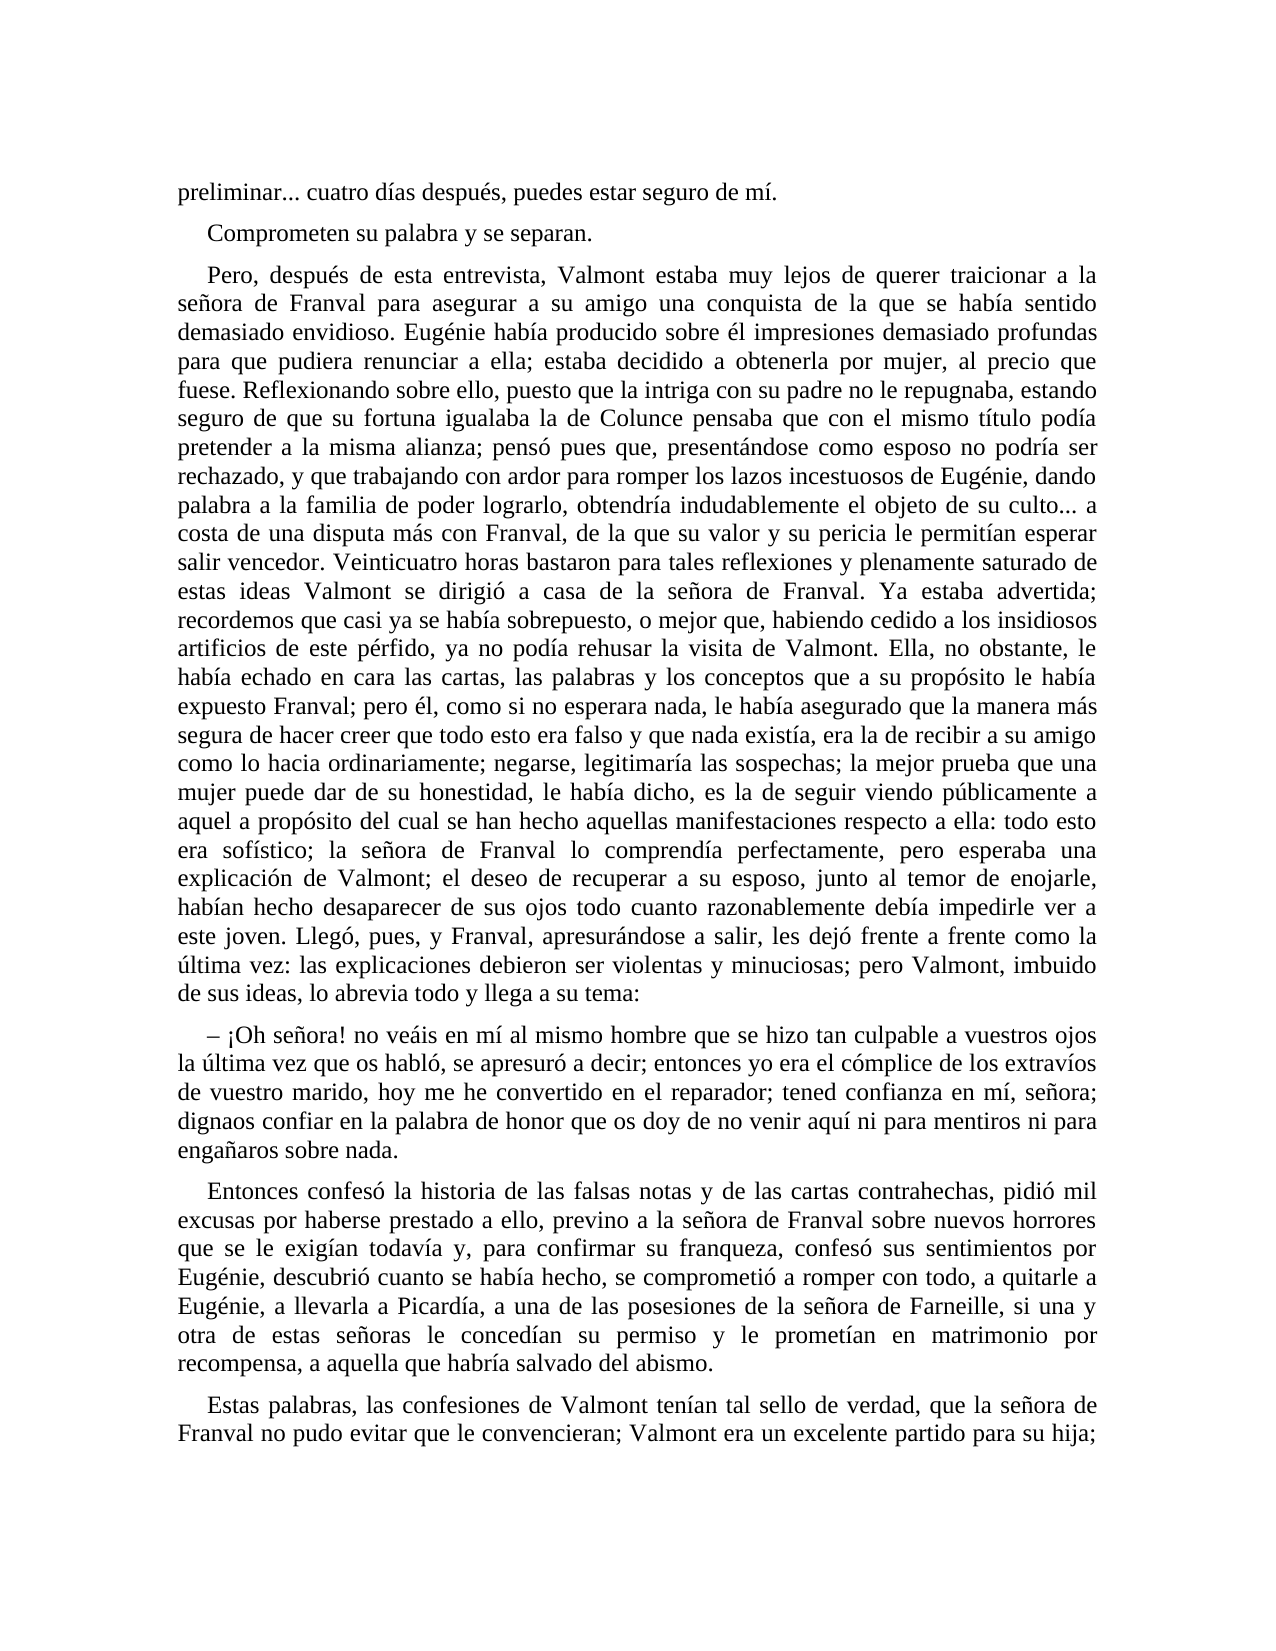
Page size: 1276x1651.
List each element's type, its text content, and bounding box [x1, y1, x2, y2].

text Pero, después de esta entrevista, Valmont estaba muy lejos de querer traicionar a la señora de Franval para asegurar a su amigo una conquista de la que se había sentido demasiado envidioso. Eugénie había producido sobre él impresiones demasiado profundas para que pudiera renunciar a ella; estaba decidido a obtenerla por mujer, al precio que fuese. Reflexionando sobre ello, puesto que la intriga con su padre no le repugnaba, estando seguro de que su fortuna igualaba la de Colunce pensaba que con el mismo título podía pretender a la misma alianza; pensó pues que, presentándose como esposo no podría ser rechazado, y que trabajando con ardor para romper los lazos incestuosos de Eugénie, dando palabra a la familia de poder lograrlo, obtendría indudablemente el objeto de su culto... a costa de una disputa más con Franval, de la que su valor y su pericia le permitían esperar salir vencedor. Veinticuatro horas bastaron para tales reflexiones y plenamente saturado de estas ideas Valmont se dirigió a casa de la señora de Franval. Ya estaba advertida; recordemos que casi ya se había sobrepuesto, o mejor que, habiendo cedido a los insidiosos artificios de este pérfido, ya no podía rehusar la visita de Valmont. Ella, no obstante, le había echado en cara las cartas, las palabras y los conceptos que a su propósito le había expuesto Franval; pero él, como si no esperara nada, le había asegurado que la manera más segura de hacer creer que todo esto era falso y que nada existía, era la de recibir a su amigo como lo hacia ordinariamente; negarse, legitimaría las sospechas; la mejor prueba que una mujer puede dar de su honestidad, le había dicho, es la de seguir viendo públicamente a aquel a propósito del cual se han hecho aquellas manifestaciones respecto a ella: todo esto era sofístico; la señora de Franval lo comprendía perfectamente, pero esperaba una explicación de Valmont; el deseo de recuperar a su esposo, junto al temor de enojarle, habían hecho desaparecer de sus ojos todo cuanto razonablemente debía impedirle ver a este joven. Llegó, pues, y Franval, apresurándose a salir, les dejó frente a frente como la última vez: las explicaciones debieron ser violentas y minuciosas; pero Valmont, imbuido de sus ideas, lo abrevia todo y llega a su tema: [177, 260, 1098, 1007]
text Comprometen su palabra y se separan. [177, 218, 1098, 247]
text – ¡Oh señora! no veáis en mí al mismo hombre que se hizo tan culpable a vuestros ojos la última vez que os habló, se apresuró a decir; entonces yo era el cómplice de los extravíos de vuestro marido, hoy me he convertido en el reparador; tened confianza en mí, señora; dignaos confiar en la palabra de honor que os doy de no venir aquí ni para mentiros ni para engañaros sobre nada. [177, 1020, 1098, 1163]
text Entonces confesó la historia de las falsas notas y de las cartas contrahechas, pidió mil excusas por haberse prestado a ello, previno a la señora de Franval sobre nuevos horrores que se le exigían todavía y, para confirmar su franqueza, confesó sus sentimientos por Eugénie, descubrió cuanto se había hecho, se comprometió a romper con todo, a quitarle a Eugénie, a llevarla a Picardía, a una de las posesiones de la señora de Farneille, si una y otra de estas señoras le concedían su permiso y le prometían en matrimonio por recompensa, a aquella que habría salvado del abismo. [177, 1176, 1098, 1377]
text preliminar... cuatro días después, puedes estar seguro de mí. [177, 177, 1098, 206]
text Estas palabras, las confesiones de Valmont tenían tal sello de verdad, que la señora de Franval no pudo evitar que le convencieran; Valmont era un excelente partido para su hija; [177, 1390, 1098, 1447]
